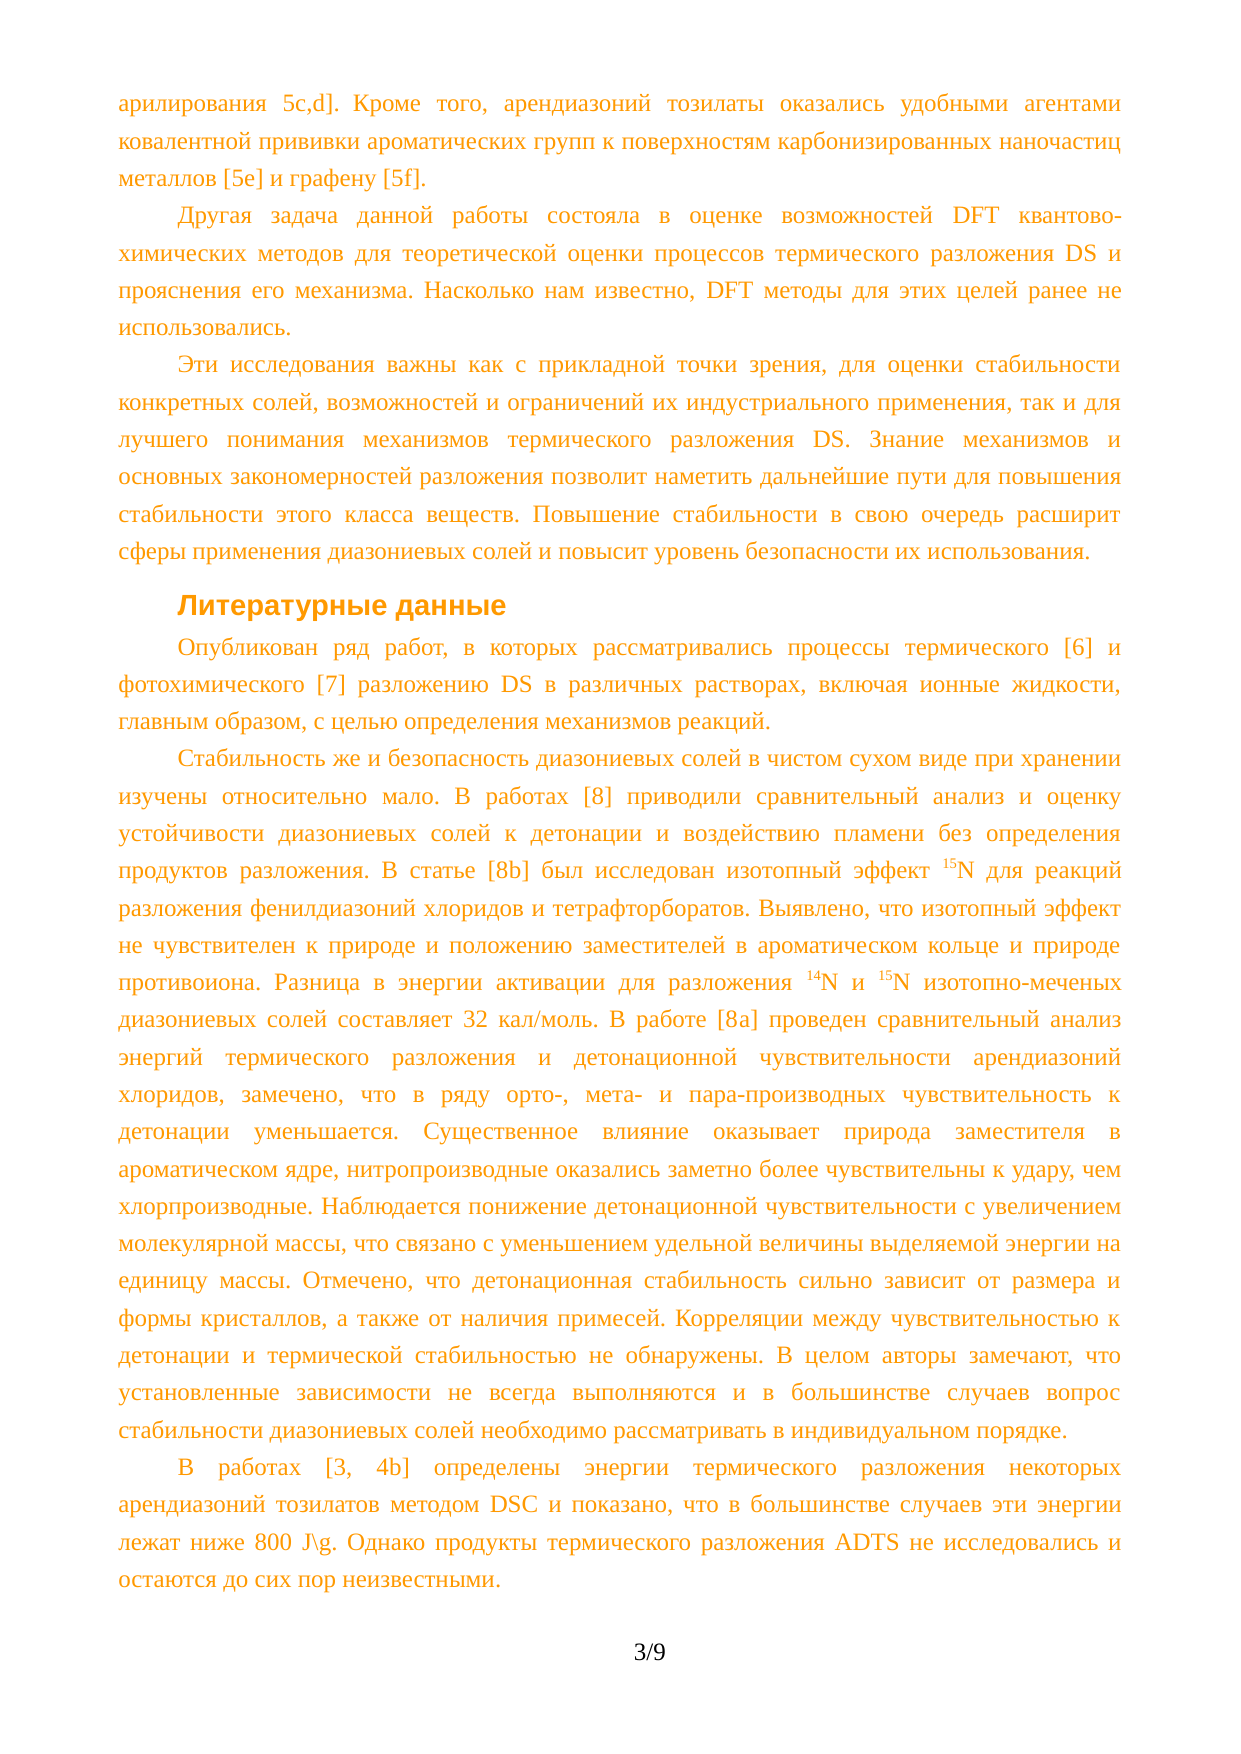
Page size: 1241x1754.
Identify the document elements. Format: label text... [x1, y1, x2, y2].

text арилирования 5c,d]. Кроме того, арендиазоний тозилаты оказались удобными агентами ковалентной прививки ароматических групп к поверхностям карбонизированных наночастиц металлов [5e] и графену [5f]. [118, 88, 1122, 192]
text Другая задача данной работы состояла в оценке возможностей DFT квантово-химических методов для теоретической оценки процессов термического разложения DS и прояснения его механизма. Насколько нам известно, DFT методы для этих целей ранее не использовались. [118, 200, 1122, 341]
subtitle Литературные данные [118, 588, 1122, 622]
text Стабильность же и безопасность диазониевых солей в чистом сухом виде при хранении изучены относительно мало. В работах [8] приводили сравнительный анализ и оценку устойчивости диазониевых солей к детонации и воздействию пламени без определения продуктов разложения. В статье [8b] был исследован изотопный эффект 15N для реакций разложения фенилдиазоний хлоридов и тетрафторборатов. Выявлено, что изотопный эффект не чувствителен к природе и положению заместителей в ароматическом кольце и природе противоиона. Разница в энергии активации для разложения 14N и 15N изотопно-меченых диазониевых солей составляет 32 кал/моль. В работе [8a] проведен сравнительный анализ энергий термического разложения и детонационной чувствительности арендиазоний хлоридов, замечено, что в ряду орто-, мета- и пара-производных чувствительность к детонации уменьшается. Существенное влияние оказывает природа заместителя в ароматическом ядре, нитропроизводные оказались заметно более чувствительны к удару, чем хлорпроизводные. Наблюдается понижение детонационной чувствительности с увеличением молекулярной массы, что связано с уменьшением удельной величины выделяемой энергии на единицу массы. Отмечено, что детонационная стабильность сильно зависит от размера и формы кристаллов, а также от наличия примесей. Корреляции между чувствительностью к детонации и термической стабильностью не обнаружены. В целом авторы замечают, что установленные зависимости не всегда выполняются и в большинстве случаев вопрос стабильности диазониевых солей необходимо рассматривать в индивидуальном порядке. [118, 743, 1122, 1443]
text Опубликован ряд работ, в которых рассматривались процессы термического [6] и фотохимического [7] разложению DS в различных растворах, включая ионные жидкости, главным образом, с целью определения механизмов реакций. [118, 632, 1122, 735]
text В работах [3, 4b] определены энергии термического разложения некоторых арендиазоний тозилатов методом DSC и показано, что в большинстве случаев эти энергии лежат ниже 800 J\g. Однако продукты термического разложения ADTS не исследовались и остаются до сих пор неизвестными. [118, 1452, 1122, 1593]
text Эти исследования важны как с прикладной точки зрения, для оценки стабильности конкретных солей, возможностей и ограничений их индустриального применения, так и для лучшего понимания механизмов термического разложения DS. Знание механизмов и основных закономерностей разложения позволит наметить дальнейшие пути для повышения стабильности этого класса веществ. Повышение стабильности в свою очередь расширит сферы применения диазониевых солей и повысит уровень безопасности их использования. [118, 349, 1122, 565]
